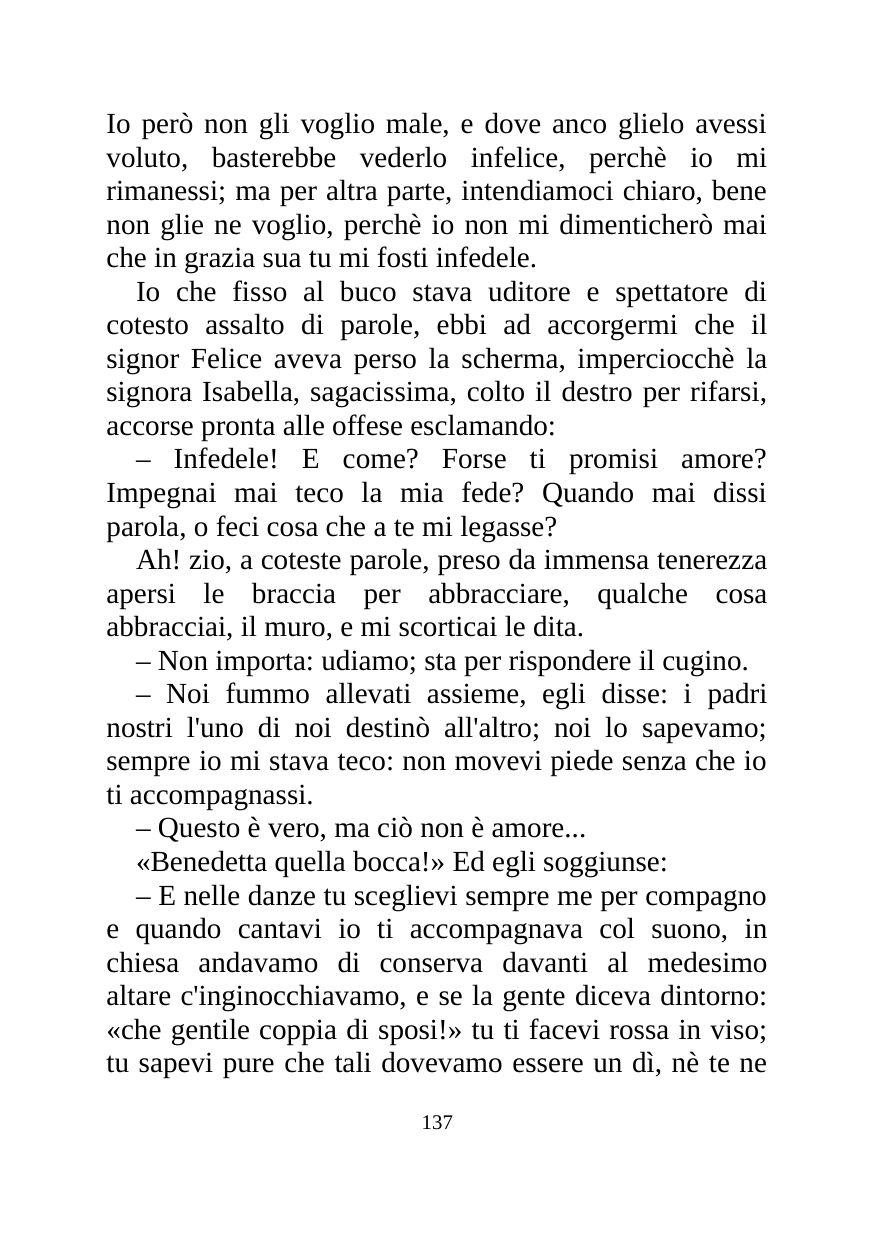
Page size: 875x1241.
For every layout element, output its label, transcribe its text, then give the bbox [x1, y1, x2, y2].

text «Benedetta quella bocca!» Ed egli soggiunse: [106, 844, 768, 878]
text – Infedele! E come? Forse ti promisi amore? Impegnai mai teco la mia fede? Quando mai dissi parola, o feci cosa che a te mi legasse? [106, 442, 768, 542]
text Io che fisso al buco stava uditore e spettatore di cotesto assalto di parole, ebbi ad accorgermi che il signor Felice aveva perso la scherma, imperciocchè la signora Isabella, sagacissima, colto il destro per rifarsi, accorse pronta alle offese esclamando: [106, 274, 768, 442]
text – Questo è vero, ma ciò non è amore... [106, 811, 768, 844]
text – E nelle danze tu sceglievi sempre me per compagno e quando cantavi io ti accompagnava col suono, in chiesa andavamo di conserva davanti al medesimo altare c'inginocchiavamo, e se la gente diceva dintorno: «che gentile coppia di sposi!» tu ti facevi rossa in viso; tu sapevi pure che tali dovevamo essere un dì, nè te ne [106, 878, 768, 1079]
text Io però non gli voglio male, e dove anco glielo avessi voluto, basterebbe vederlo infelice, perchè io mi rimanessi; ma per altra parte, intendiamoci chiaro, bene non glie ne voglio, perchè io non mi dimenticherò mai che in grazia sua tu mi fosti infedele. [106, 106, 768, 274]
text – Noi fummo allevati assieme, egli disse: i padri nostri l'uno di noi destinò all'altro; noi lo sapevamo; sempre io mi stava teco: non movevi piede senza che io ti accompagnassi. [106, 676, 768, 811]
text Ah! zio, a coteste parole, preso da immensa tenerezza apersi le braccia per abbracciare, qualche cosa abbracciai, il muro, e mi scorticai le dita. [106, 542, 768, 643]
text – Non importa: udiamo; sta per rispondere il cugino. [106, 643, 768, 676]
